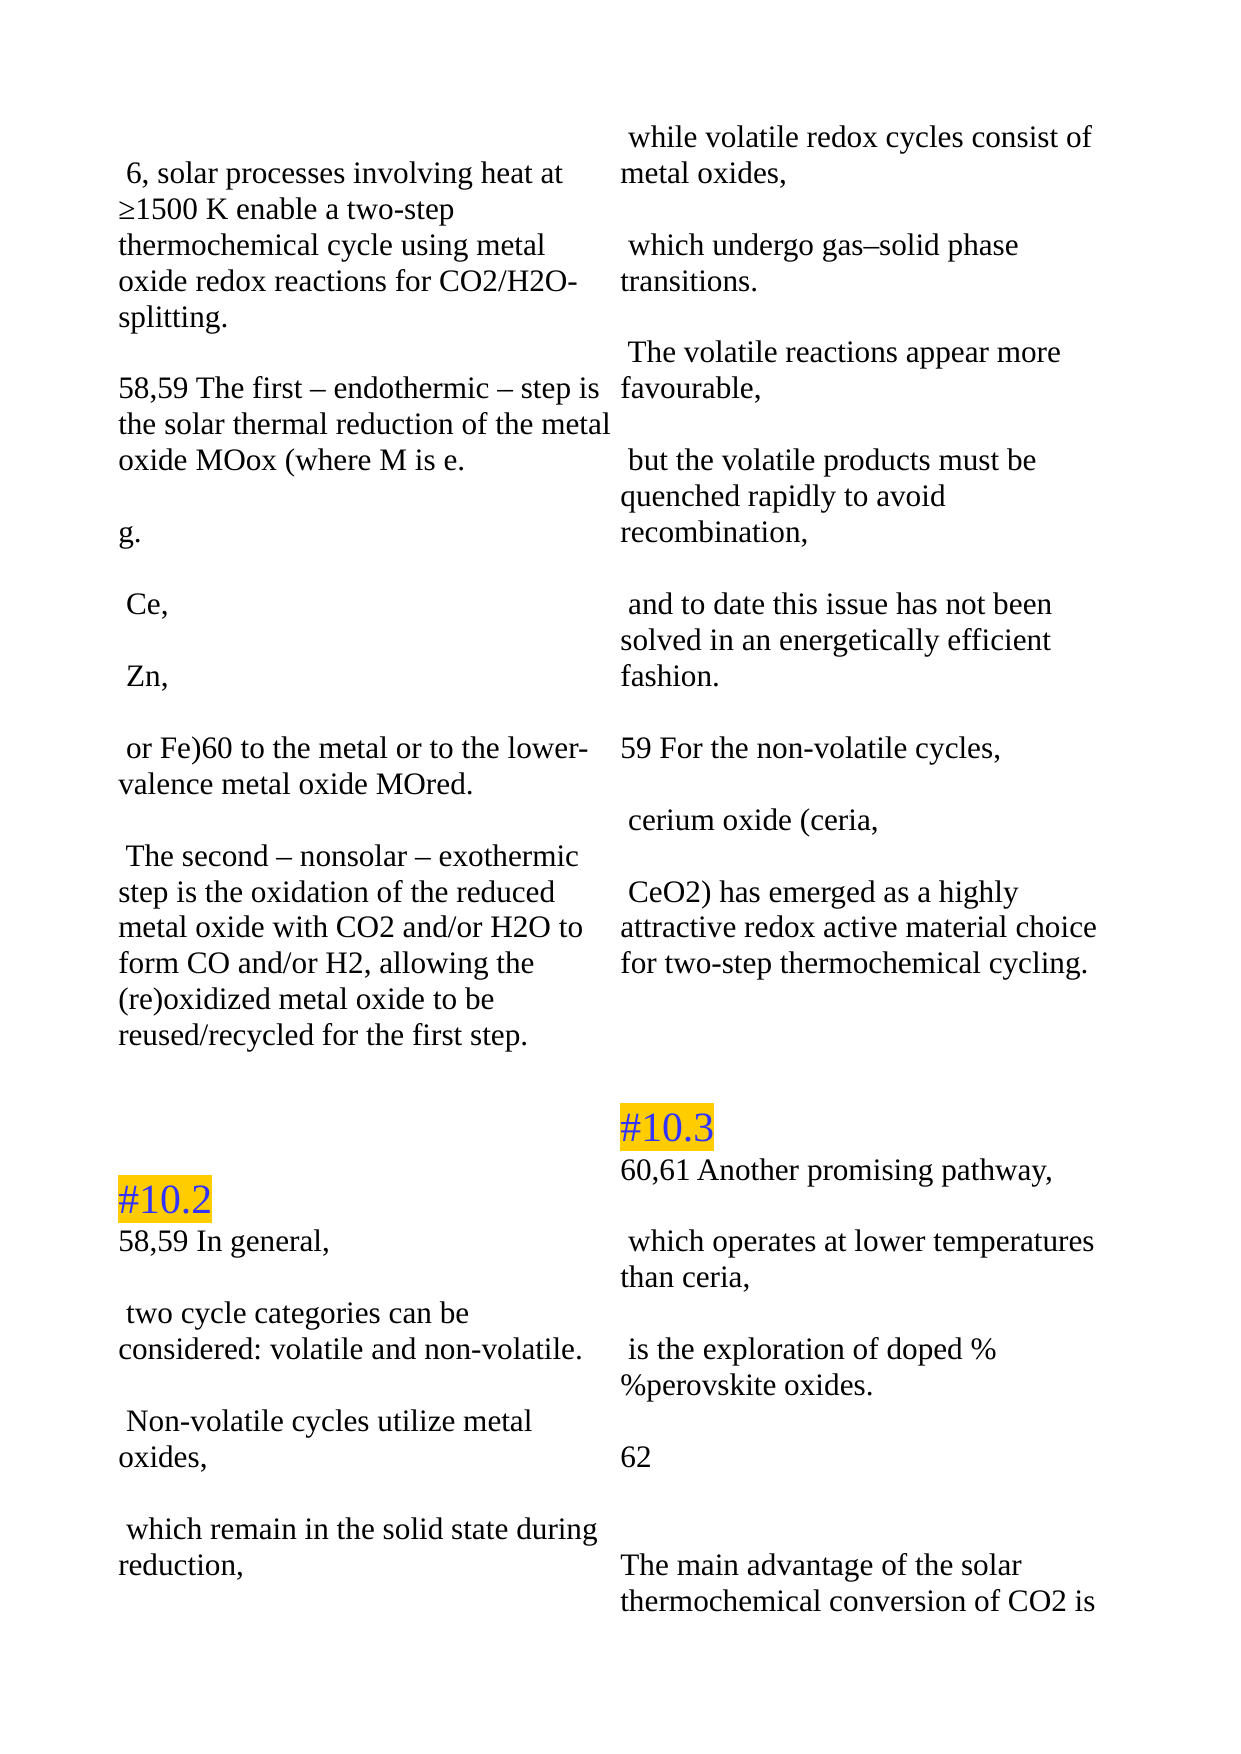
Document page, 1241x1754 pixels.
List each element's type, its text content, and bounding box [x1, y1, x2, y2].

text which operates at lower temperatures than ceria, [620, 1223, 1122, 1294]
text The main advantage of the solar thermochemical conversion of CO2 is [620, 1546, 1122, 1618]
text is the exploration of doped %%perovskite oxides. [620, 1330, 1122, 1402]
text The second – nonsolar – exothermic step is the oxidation of the reduced metal oxide with CO2 and/or H2O to form CO and/or H2, allowing the (re)oxidized metal oxide to be reused/recycled for the first step. [118, 837, 620, 1052]
text and to date this issue has not been solved in an energetically efficient fashion. [620, 585, 1122, 693]
text Zn, [118, 657, 620, 693]
text CeO2) has emerged as a highly attractive redox active material choice for two-step thermochemical cycling. [620, 873, 1122, 981]
text #10.3 [620, 1103, 1122, 1151]
text which undergo gas–solid phase transitions. [620, 226, 1122, 298]
text two cycle categories can be considered: volatile and non-volatile. [118, 1294, 620, 1366]
text or Fe)60 to the metal or to the lower-valence metal oxide MOred. [118, 729, 620, 801]
text while volatile redox cycles consist of metal oxides, [620, 118, 1122, 190]
text #10.2 [118, 1175, 620, 1223]
text Non-volatile cycles utilize metal oxides, [118, 1402, 620, 1474]
text but the volatile products must be quenched rapidly to avoid recombination, [620, 442, 1122, 549]
text cerium oxide (ceria, [620, 801, 1122, 837]
text 6, solar processes involving heat at ≥1500 K enable a two-step thermochemical cycle using metal oxide redox reactions for CO2/H2O-splitting. [118, 154, 620, 334]
text g. [118, 513, 620, 549]
text which remain in the solid state during reduction, [118, 1510, 620, 1582]
text Ce, [118, 585, 620, 621]
text 59 For the non-volatile cycles, [620, 729, 1122, 765]
text The volatile reactions appear more favourable, [620, 334, 1122, 406]
text 60,61 Another promising pathway, [620, 1151, 1122, 1187]
text 58,59 In general, [118, 1223, 620, 1258]
text 58,59 The first – endothermic – step is the solar thermal reduction of the metal oxide MOox (where M is e. [118, 370, 620, 477]
text 62 [620, 1438, 1122, 1474]
